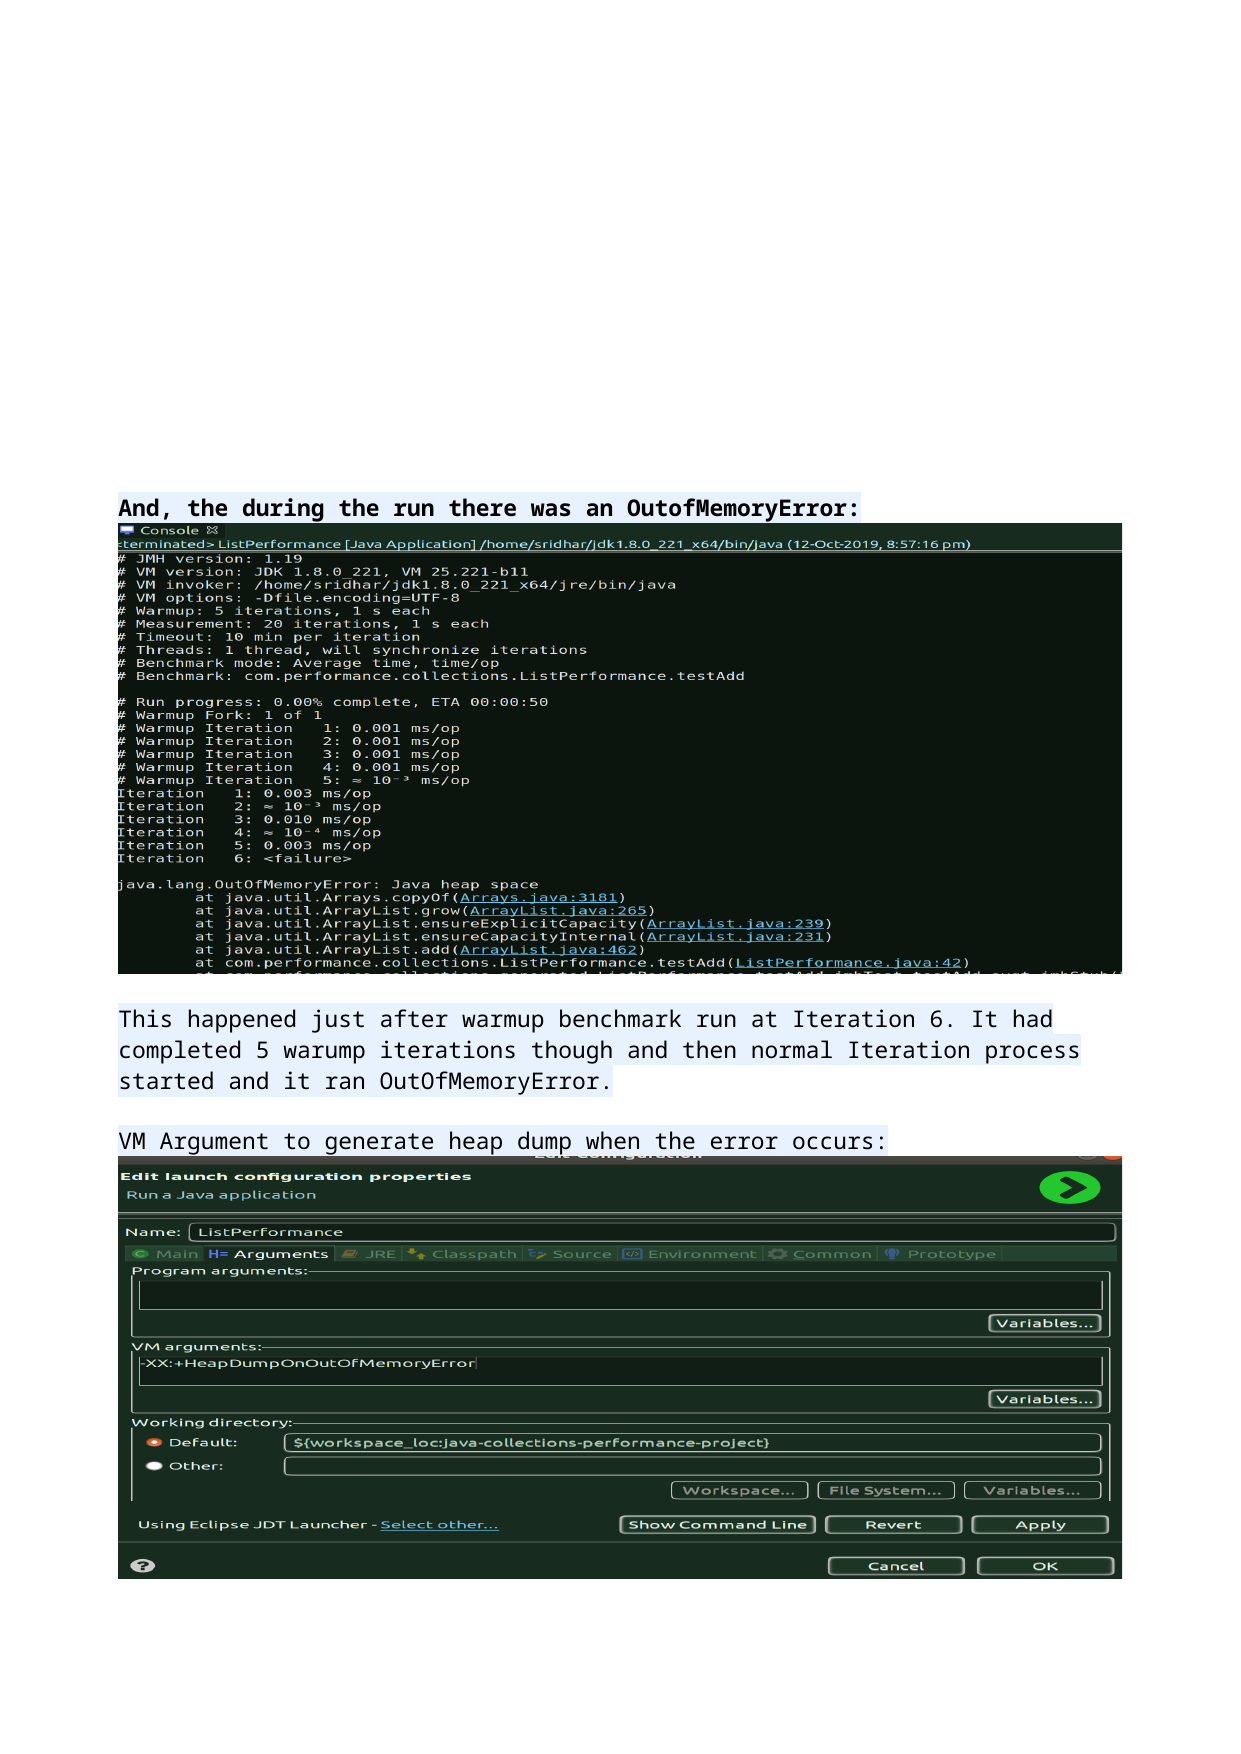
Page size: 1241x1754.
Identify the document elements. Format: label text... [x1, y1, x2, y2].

picture [118, 523, 1123, 974]
text This happened just after warmup benchmark run at Iteration 6. It had completed 5 warump iterations though and then normal Iteration process started and it ran OutOfMemoryError. [118, 1003, 1122, 1097]
text VM Argument to generate heap dump when the error occurs: [118, 1125, 1122, 1156]
text And, the during the run there was an OutofMemoryError: [118, 492, 1122, 523]
picture [118, 1156, 1123, 1579]
